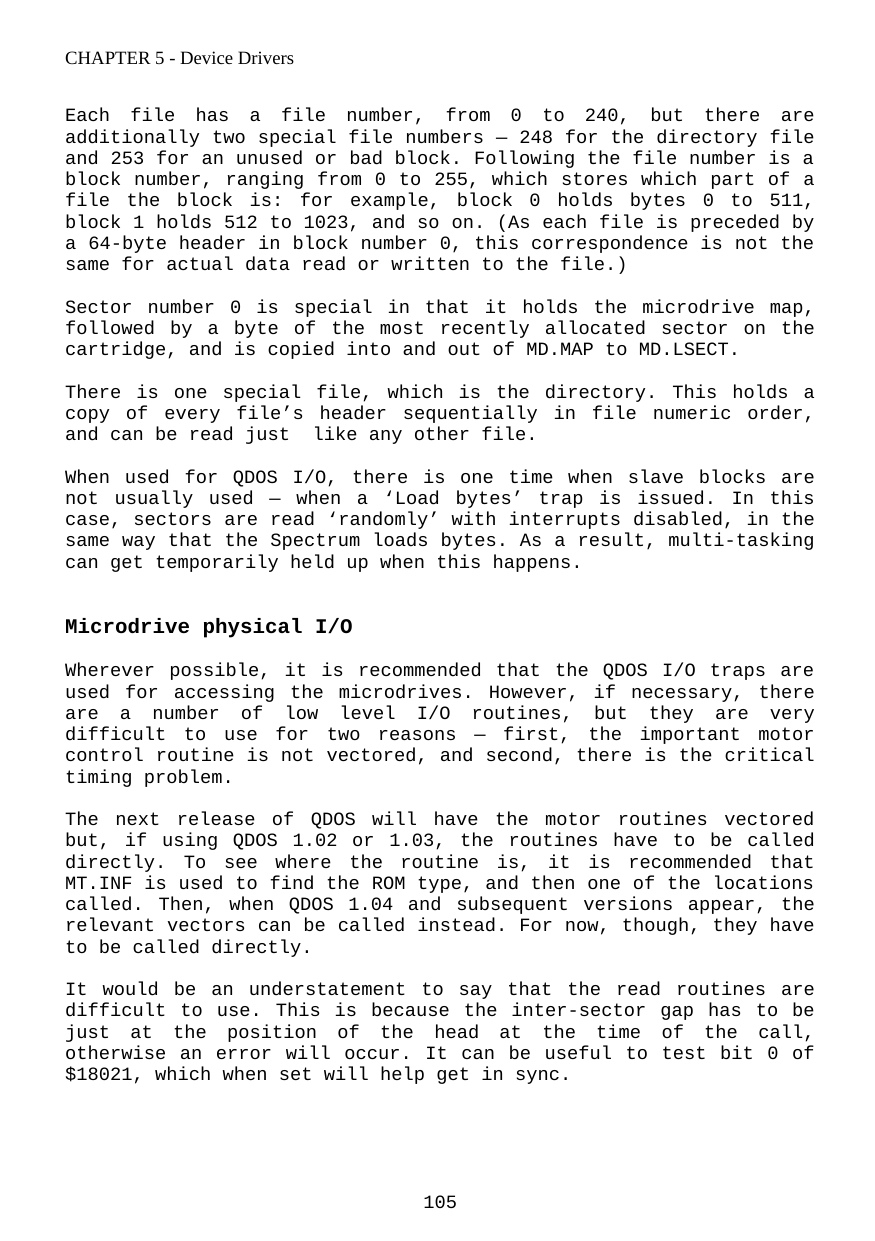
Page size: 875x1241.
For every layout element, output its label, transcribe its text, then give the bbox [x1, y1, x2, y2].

text Each file has a file number, from 0 to 240, but there are additionally two special file numbers — 248 for the directory file and 253 for an unused or bad block. Following the file number is a block number, ranging from 0 to 255, which stores which part of a file the block is: for example, block 0 holds bytes 0 to 511, block 1 holds 512 to 1023, and so on. (As each file is preceded by a 64-byte header in block number 0, this correspondence is not the same for actual data read or written to the file.) [65, 106, 815, 276]
text There is one special file, which is the directory. This holds a copy of every file’s header sequentially in file numeric order, and can be read just like any other file. [65, 382, 815, 446]
subtitle Microdrive physical I/O [65, 616, 815, 640]
text It would be an understatement to say that the read routines are difficult to use. This is because the inter-sector gap has to be just at the position of the head at the time of the call, otherwise an error will occur. It can be useful to test bit 0 of $18021, which when set will help get in sync. [65, 980, 815, 1086]
text Wherever possible, it is recommended that the QDOS I/O traps are used for accessing the microdrives. However, if necessary, there are a number of low level I/O routines, but they are very difficult to use for two reasons — first, the important motor control routine is not vectored, and second, there is the critical timing problem. [65, 661, 815, 789]
text When used for QDOS I/O, there is one time when slave blocks are not usually used — when a ‘Load bytes’ trap is issued. In this case, sectors are read ‘randomly’ with interrupts disabled, in the same way that the Spectrum loads bytes. As a result, multi-tasking can get temporarily held up when this happens. [65, 467, 815, 574]
text The next release of QDOS will have the motor routines vectored but, if using QDOS 1.02 or 1.03, the routines have to be called directly. To see where the routine is, it is recommended that MT.INF is used to find the ROM type, and then one of the locations called. Then, when QDOS 1.04 and subsequent versions appear, the relevant vectors can be called instead. For now, though, they have to be called directly. [65, 810, 815, 959]
text Sector number 0 is special in that it holds the microdrive map, followed by a byte of the most recently allocated sector on the cartridge, and is copied into and out of MD.MAP to MD.LSECT. [65, 297, 815, 361]
